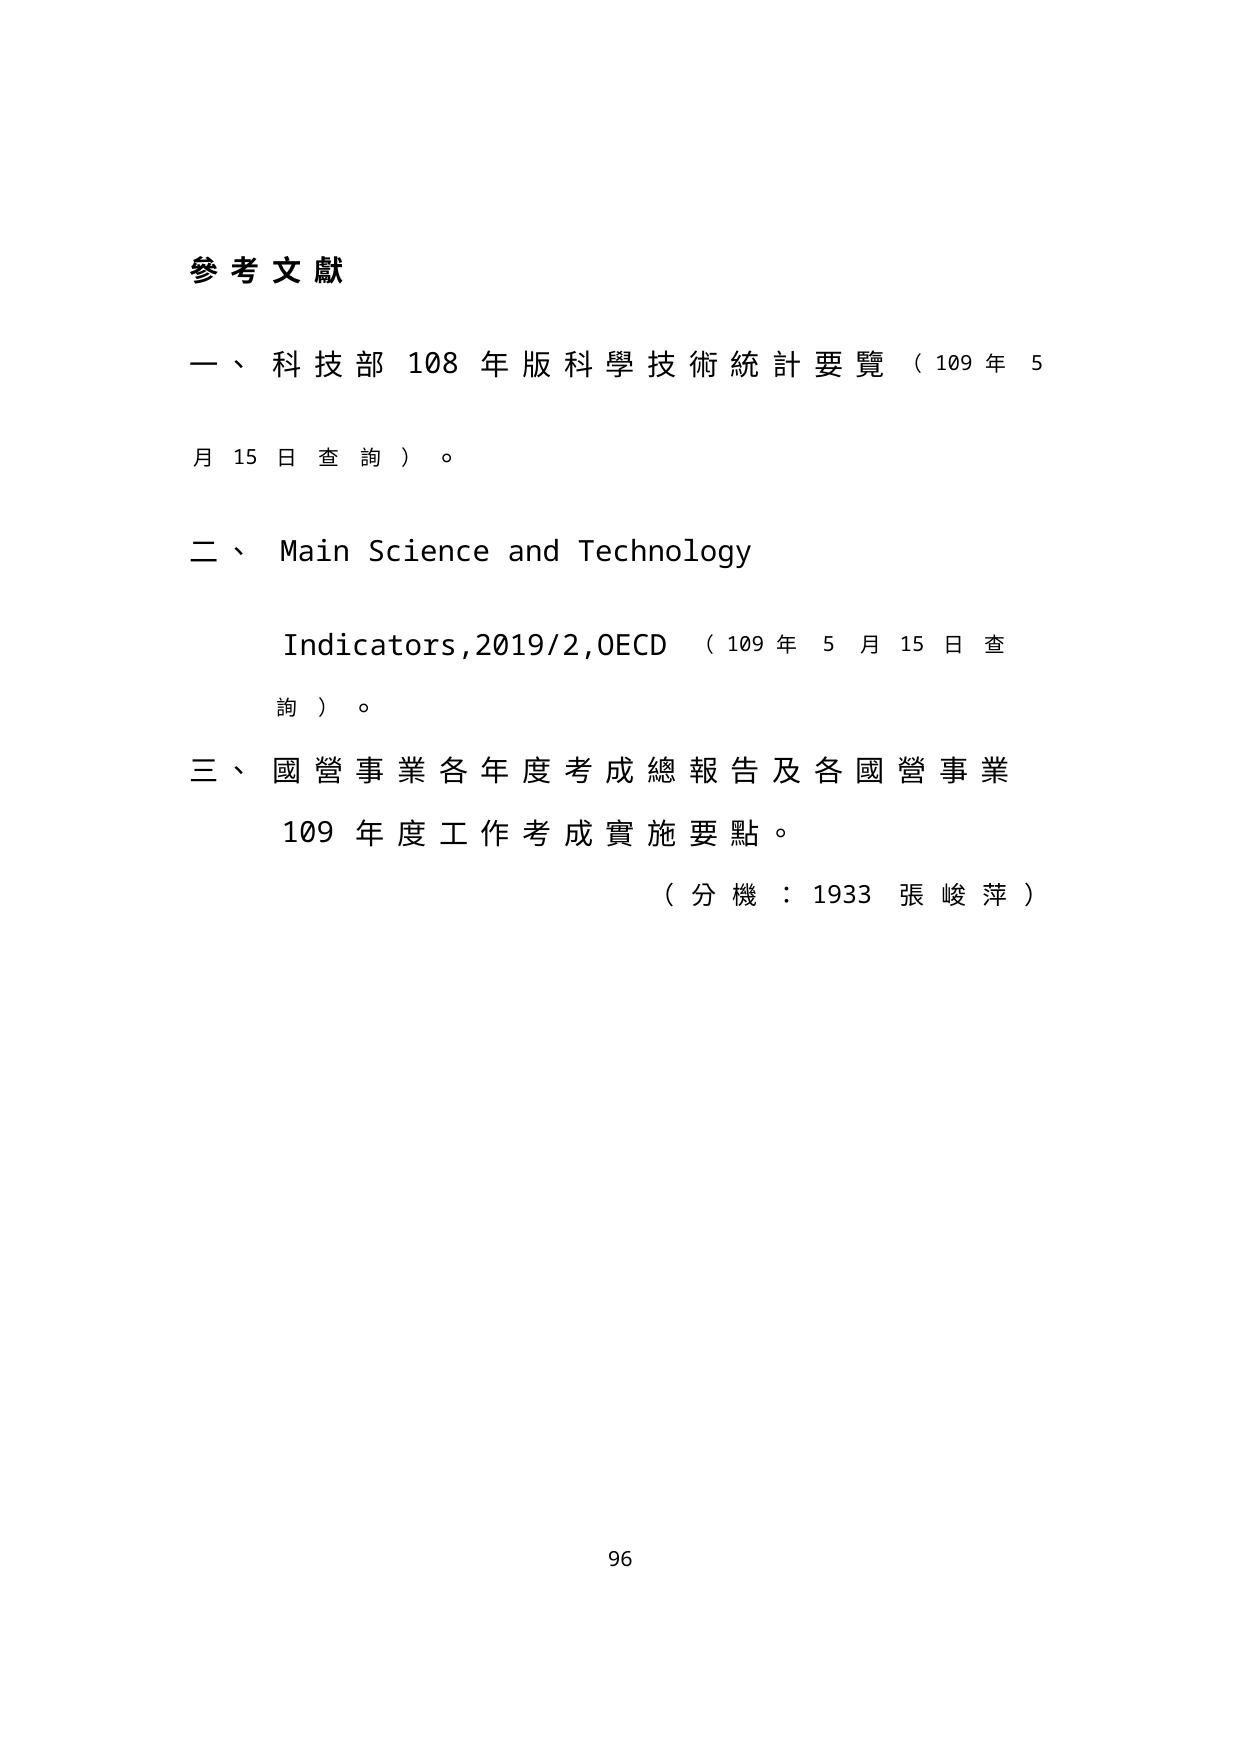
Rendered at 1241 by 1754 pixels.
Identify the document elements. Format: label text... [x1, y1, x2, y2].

text 二、Main Science and Technology Indicators,2019/2,OECD（109年5月15日查詢）。 [183, 477, 1058, 727]
text 三、國營事業各年度考成總報告及各國營事業109年度工作考成實施要點。 [183, 727, 1058, 852]
text 一、科技部108年版科學技術統計要覽（109年5月15日查詢）。 [183, 290, 1058, 477]
text 參考文獻 [183, 227, 1058, 290]
text （分機：1933 張峻萍） [183, 852, 1058, 915]
